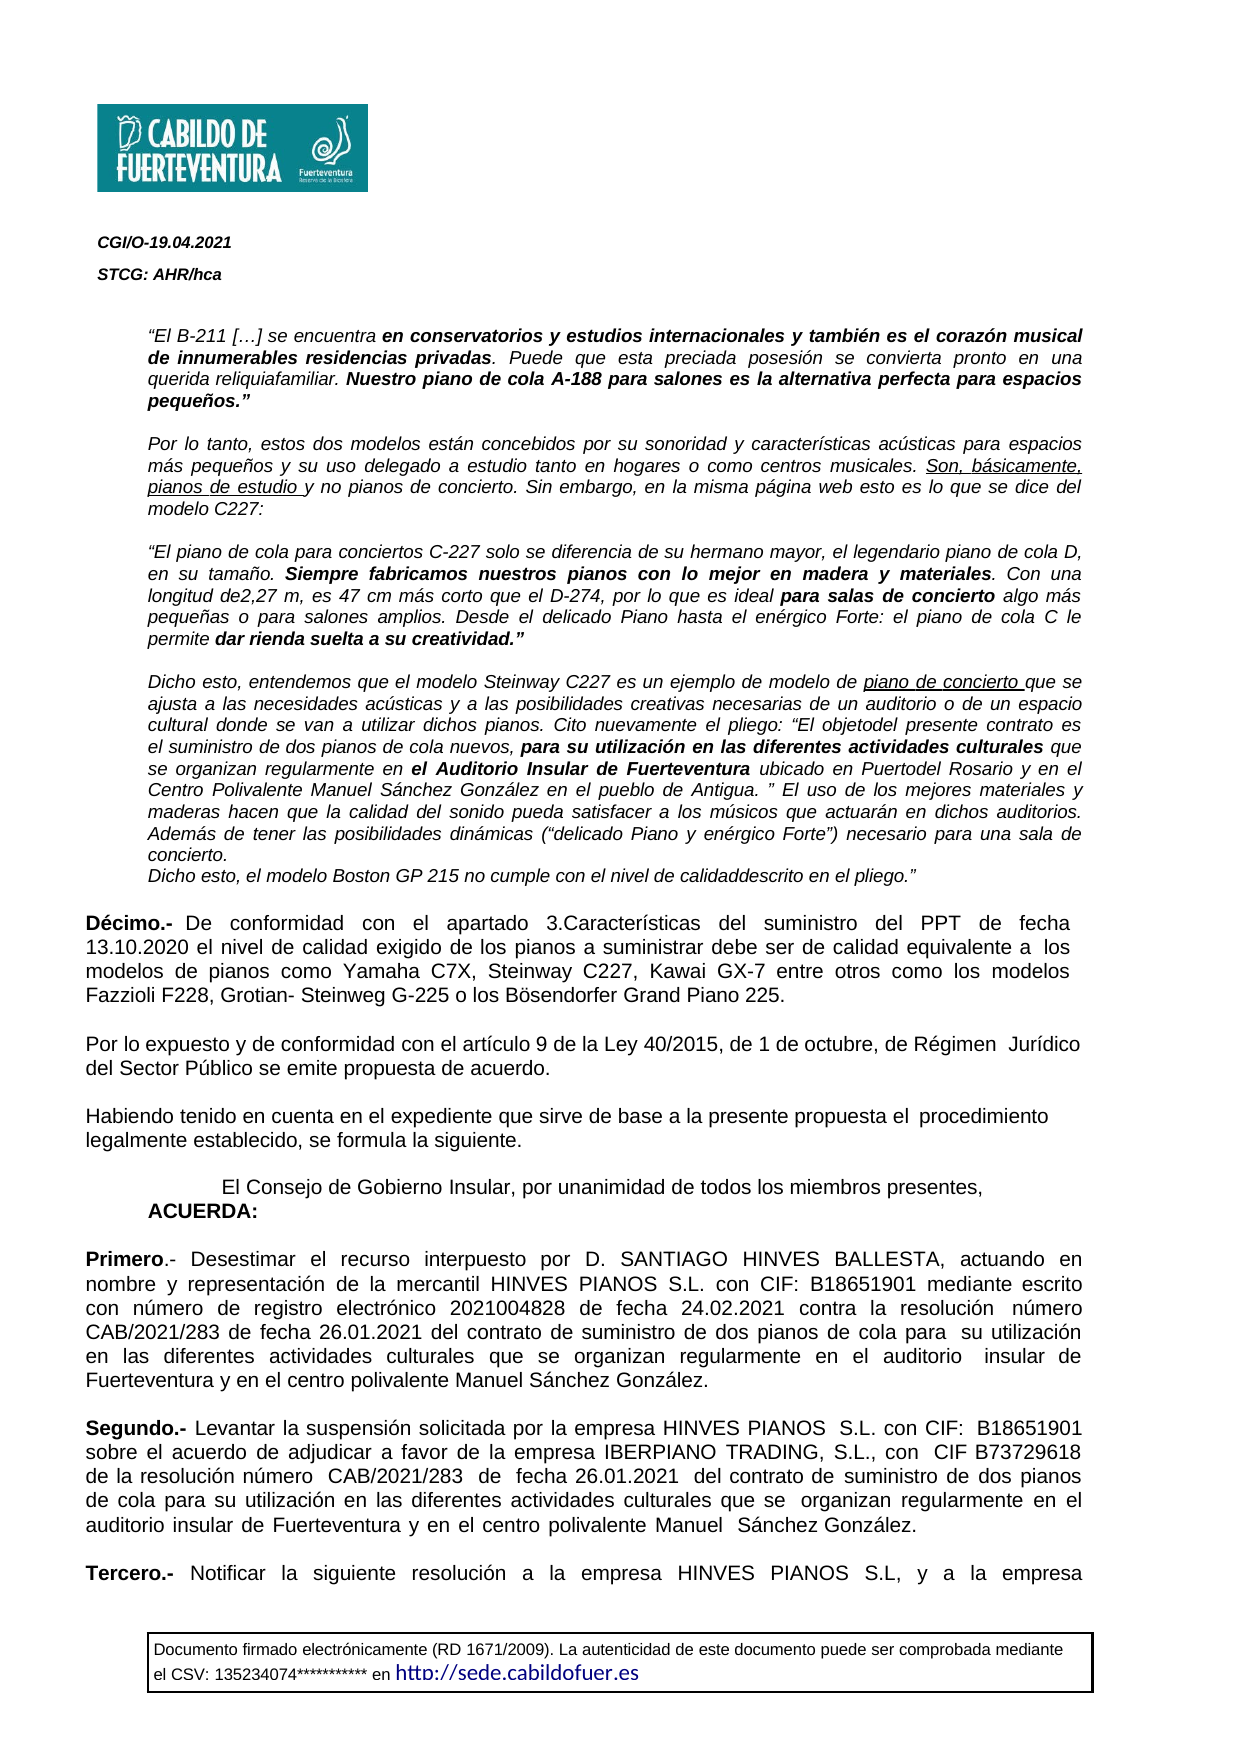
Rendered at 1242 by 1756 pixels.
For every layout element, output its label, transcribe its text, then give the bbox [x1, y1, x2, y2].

subtitle ACUERDA: [148, 1199, 1106, 1223]
text “El piano de cola para conciertos C-227 solo se diferencia de su hermano mayor, el legendario piano de cola D, en su tamaño. Siempre fabricamos nuestros pianos con lo mejor en madera y materiales. Con una longitud de2,27 m, es 47 cm más corto que el D-274, por lo que es ideal para salas de concierto algo más pequeñas o para salones amplios. Desde el delicado Piano hasta el enérgico Forte: el piano de cola C le permite dar rienda suelta a su creatividad.” [148, 541, 1083, 649]
text Segundo.- Levantar la suspensión solicitada por la empresa HINVES PIANOS S.L. con CIF: B18651901 sobre el acuerdo de adjudicar a favor de la empresa IBERPIANO TRADING, S.L., con CIF B73729618 de la resolución número CAB/2021/283 de fecha 26.01.2021 del contrato de suministro de dos pianos de cola para su utilización en las diferentes actividades culturales que se organizan regularmente en el auditorio insular de Fuerteventura y en el centro polivalente Manuel Sánchez González. [85, 1416, 1082, 1537]
text Primero.- Desestimar el recurso interpuesto por D. SANTIAGO HINVES BALLESTA, actuando en nombre y representación de la mercantil HINVES PIANOS S.L. con CIF: B18651901 mediante escrito con número de registro electrónico 2021004828 de fecha 24.02.2021 contra la resolución número CAB/2021/283 de fecha 26.01.2021 del contrato de suministro de dos pianos de cola para su utilización en las diferentes actividades culturales que se organizan regularmente en el auditorio insular de Fuerteventura y en el centro polivalente Manuel Sánchez González. [85, 1247, 1082, 1392]
text Dicho esto, entendemos que el modelo Steinway C227 es un ejemplo de modelo de piano de concierto que se ajusta a las necesidades acústicas y a las posibilidades creativas necesarias de un auditorio o de un espacio cultural donde se van a utilizar dichos pianos. Cito nuevamente el pliego: “El objetodel presente contrato es el suministro de dos pianos de cola nuevos, para su utilización en las diferentes actividades culturales que se organizan regularmente en el Auditorio Insular de Fuerteventura ubicado en Puertodel Rosario y en el Centro Polivalente Manuel Sánchez González en el pueblo de Antigua. ” El uso de los mejores materiales y maderas hacen que la calidad del sonido pueda satisfacer a los músicos que actuarán en dichos auditorios. Además de tener las posibilidades dinámicas (“delicado Piano y enérgico Forte”) necesario para una sala de concierto. [148, 671, 1083, 866]
text El Consejo de Gobierno Insular, por unanimidad de todos los miembros presentes, [221, 1176, 1106, 1199]
text Décimo.- De conformidad con el apartado 3.Características del suministro del PPT de fecha 13.10.2020 el nivel de calidad exigido de los pianos a suministrar debe ser de calidad equivalente a los modelos de pianos como Yamaha C7X, Steinway C227, Kawai GX-7 entre otros como los modelos Fazzioli F228, Grotian- Steinweg G-225 o los Bösendorfer Grand Piano 225. [85, 911, 1070, 1007]
text Por lo expuesto y de conformidad con el artículo 9 de la Ley 40/2015, de 1 de octubre, de Régimen Jurídico del Sector Público se emite propuesta de acuerdo. [85, 1031, 1088, 1079]
text Habiendo tenido en cuenta en el expediente que sirve de base a la presente propuesta el procedimiento legalmente establecido, se formula la siguiente. [85, 1103, 1088, 1152]
text “El B-211 […] se encuentra en conservatorios y estudios internacionales y también es el corazón musical de innumerables residencias privadas. Puede que esta preciada posesión se convierta pronto en una querida reliquiafamiliar. Nuestro piano de cola A-188 para salones es la alternativa perfecta para espacios pequeños.” [148, 325, 1082, 411]
text Tercero.- Notificar la siguiente resolución a la empresa HINVES PIANOS S.L, y a la empresa [85, 1560, 1083, 1584]
text Dicho esto, el modelo Boston GP 215 no cumple con el nivel de calidaddescrito en el pliego.” [148, 866, 1106, 887]
text Por lo tanto, estos dos modelos están concebidos por su sonoridad y características acústicas para espacios más pequeños y su uso delegado a estudio tanto en hogares o como centros musicales. Son, básicamente, pianos de estudio y no pianos de concierto. Sin embargo, en la misma página web esto es lo que se dice del modelo C227: [148, 433, 1083, 519]
